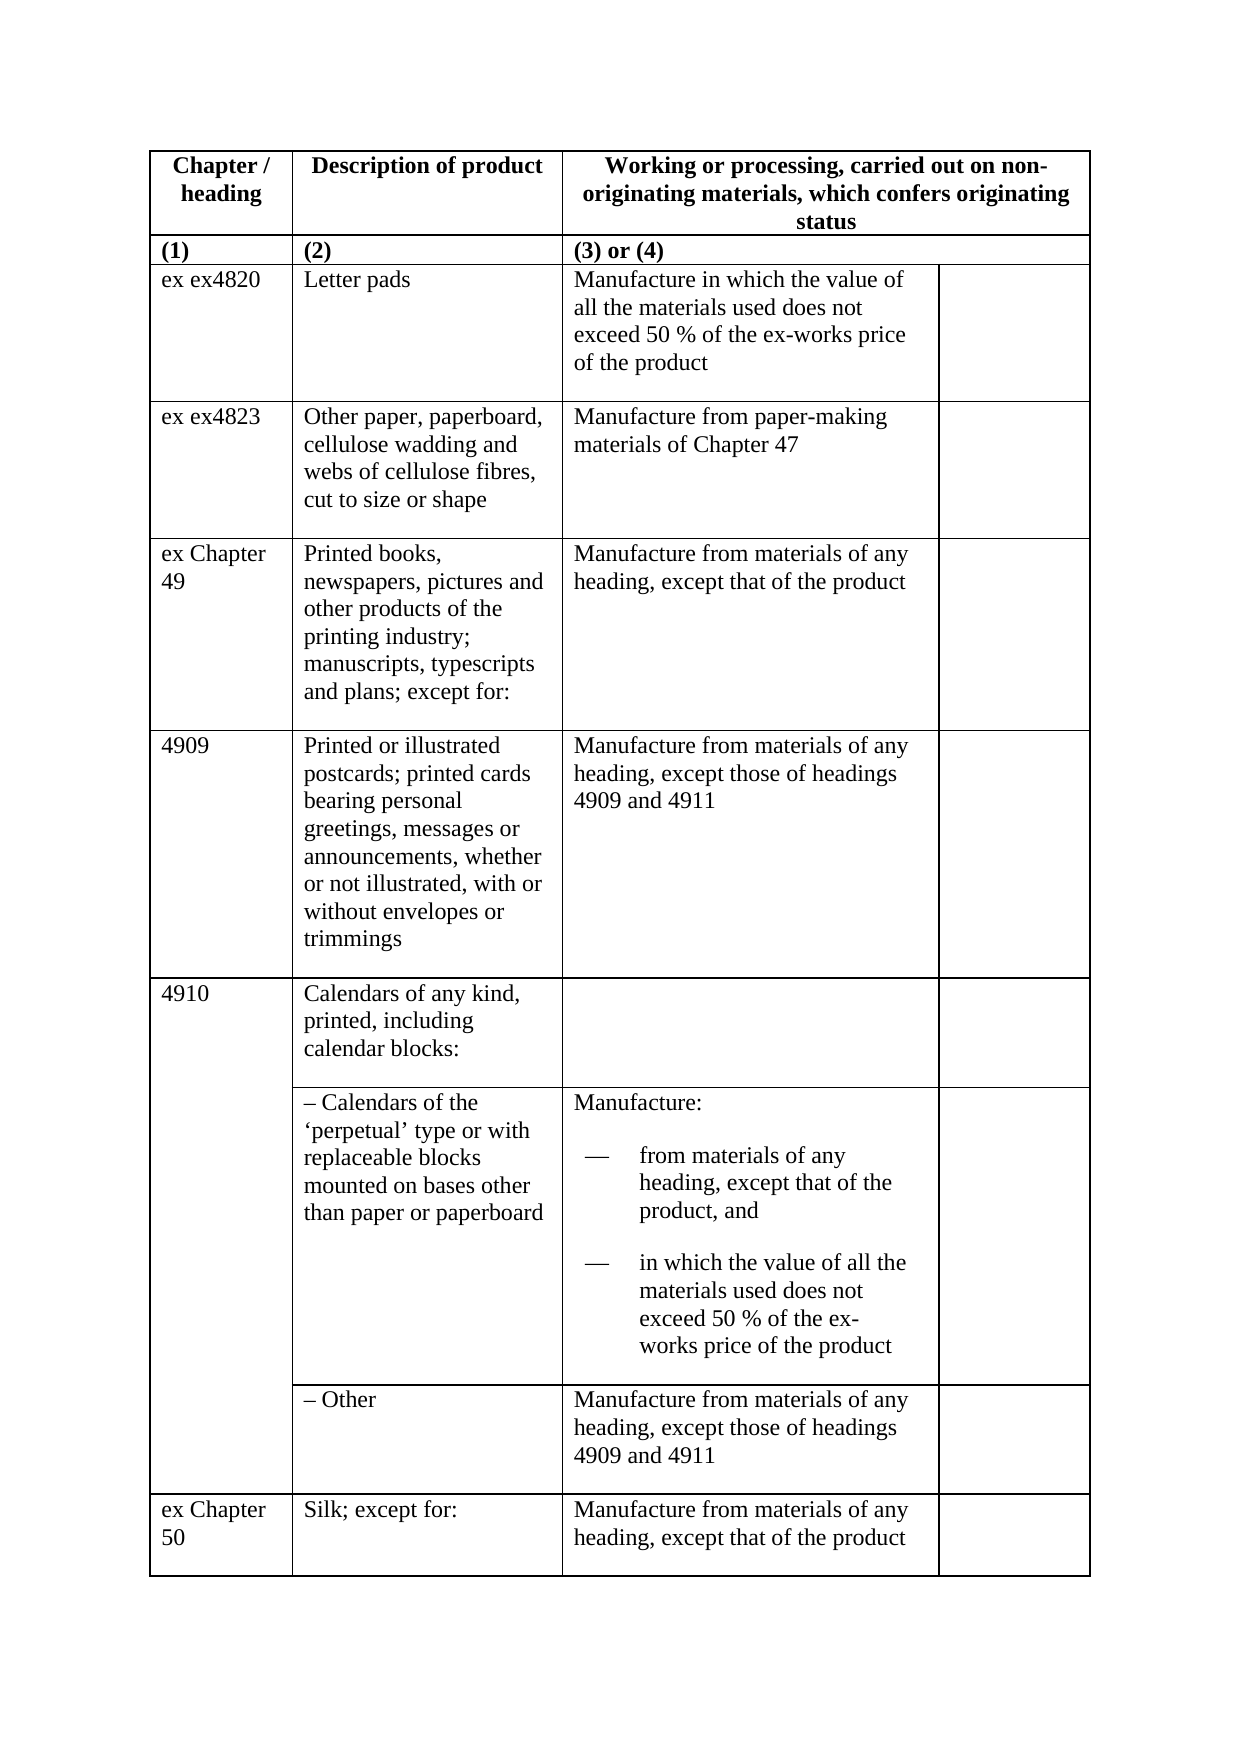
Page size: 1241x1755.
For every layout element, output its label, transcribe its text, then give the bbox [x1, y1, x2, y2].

table_cell 4910 [151, 979, 292, 1086]
table_cell Printed books, newspapers, pictures and other products of the printing industry; manuscripts, typescripts and plans; except for: [293, 539, 562, 730]
table_cell 4909 [151, 731, 292, 977]
table_cell Manufacture from paper-making materials of Chapter 47 [563, 402, 938, 537]
table_cell Calendars of any kind, printed, including calendar blocks: [293, 979, 562, 1086]
table_cell – Other [293, 1386, 562, 1493]
table_cell Silk; except for: [293, 1495, 562, 1575]
table_cell [940, 1495, 1089, 1575]
table_cell Manufacture in which the value of all the materials used does not exceed 50 % of the ex-works price of the product [563, 265, 938, 401]
table_cell — [574, 1249, 628, 1384]
table_header Chapter / heading [151, 152, 292, 234]
table_cell (3) or (4) [563, 236, 1089, 263]
table_cell Manufacture from materials of any heading, except that of the product [563, 539, 938, 730]
table_cell [940, 402, 1089, 537]
table_header Working or processing, carried out on non-originating materials, which confers originating status [563, 152, 1089, 234]
table_cell [940, 265, 1089, 401]
table_cell ex ex4823 [151, 402, 292, 537]
table_cell – Calendars of the ‘perpetual’ type or with replaceable blocks mounted on bases other than paper or paperboard [293, 1088, 562, 1384]
table_cell ex ex4820 [151, 265, 292, 401]
table_cell [940, 1088, 1089, 1384]
table_cell Manufacture from materials of any heading, except that of the product [563, 1495, 938, 1575]
table_cell Other paper, paperboard, cellulose wadding and webs of cellulose fibres, cut to size or shape [293, 402, 562, 537]
table_header — [574, 1141, 628, 1248]
table_cell [940, 539, 1089, 730]
table_header from materials of any heading, except that of the product, and [628, 1141, 928, 1248]
table_cell Manufacture from materials of any heading, except those of headings 4909 and 4911 [563, 731, 938, 977]
table_cell ex Chapter 49 [151, 539, 292, 730]
table_cell [151, 1384, 292, 1493]
table_cell ex Chapter 50 [151, 1495, 292, 1575]
table_cell in which the value of all the materials used does not exceed 50 % of the ex-works price of the product [628, 1249, 928, 1384]
table_header Description of product [293, 152, 562, 234]
table_cell Printed or illustrated postcards; printed cards bearing personal greetings, messages or announcements, whether or not illustrated, with or without envelopes or trimmings [293, 731, 562, 977]
table_cell (1) [151, 236, 292, 263]
table_cell Manufacture: [563, 1088, 938, 1384]
table_cell Manufacture from materials of any heading, except those of headings 4909 and 4911 [563, 1386, 938, 1493]
table_cell (2) [293, 236, 562, 263]
table_cell [940, 1386, 1089, 1493]
table_cell [563, 979, 938, 1086]
table_cell [940, 979, 1089, 1086]
table_cell [151, 1086, 292, 1384]
table_cell [940, 731, 1089, 977]
table_cell Letter pads [293, 265, 562, 401]
